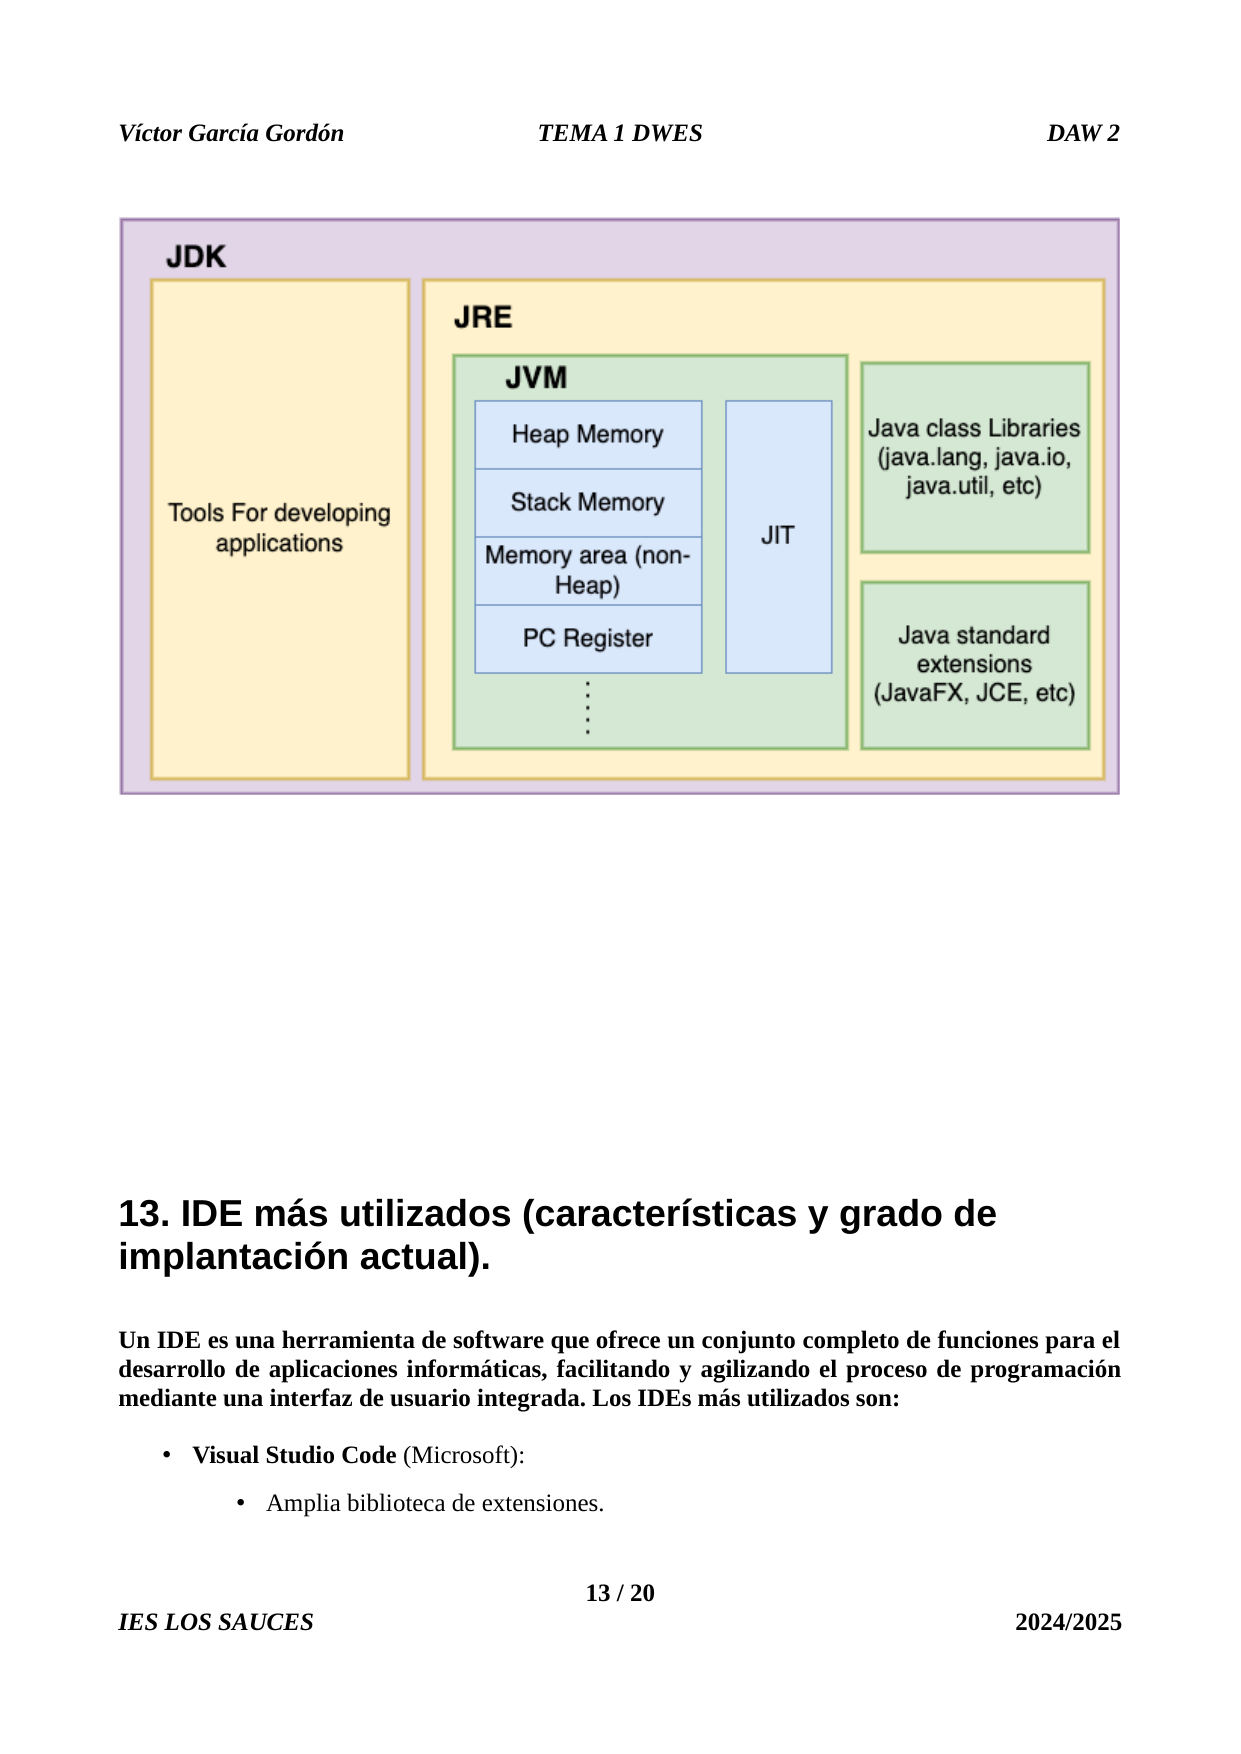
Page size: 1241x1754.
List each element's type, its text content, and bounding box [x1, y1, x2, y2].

picture [118, 216, 1123, 798]
subtitle 13. IDE más utilizados (características y grado de implantación actual). [118, 1191, 1122, 1277]
text Un IDE es una herramienta de software que ofrece un conjunto completo de funciones para el desarrollo de aplicaciones informáticas, facilitando y agilizando el proceso de programación mediante una interfaz de usuario integrada. Los IDEs más utilizados son: [118, 1326, 1122, 1412]
list Amplia biblioteca de extensiones. [236, 1488, 1122, 1517]
list Visual Studio Code (Microsoft): [162, 1441, 1122, 1469]
